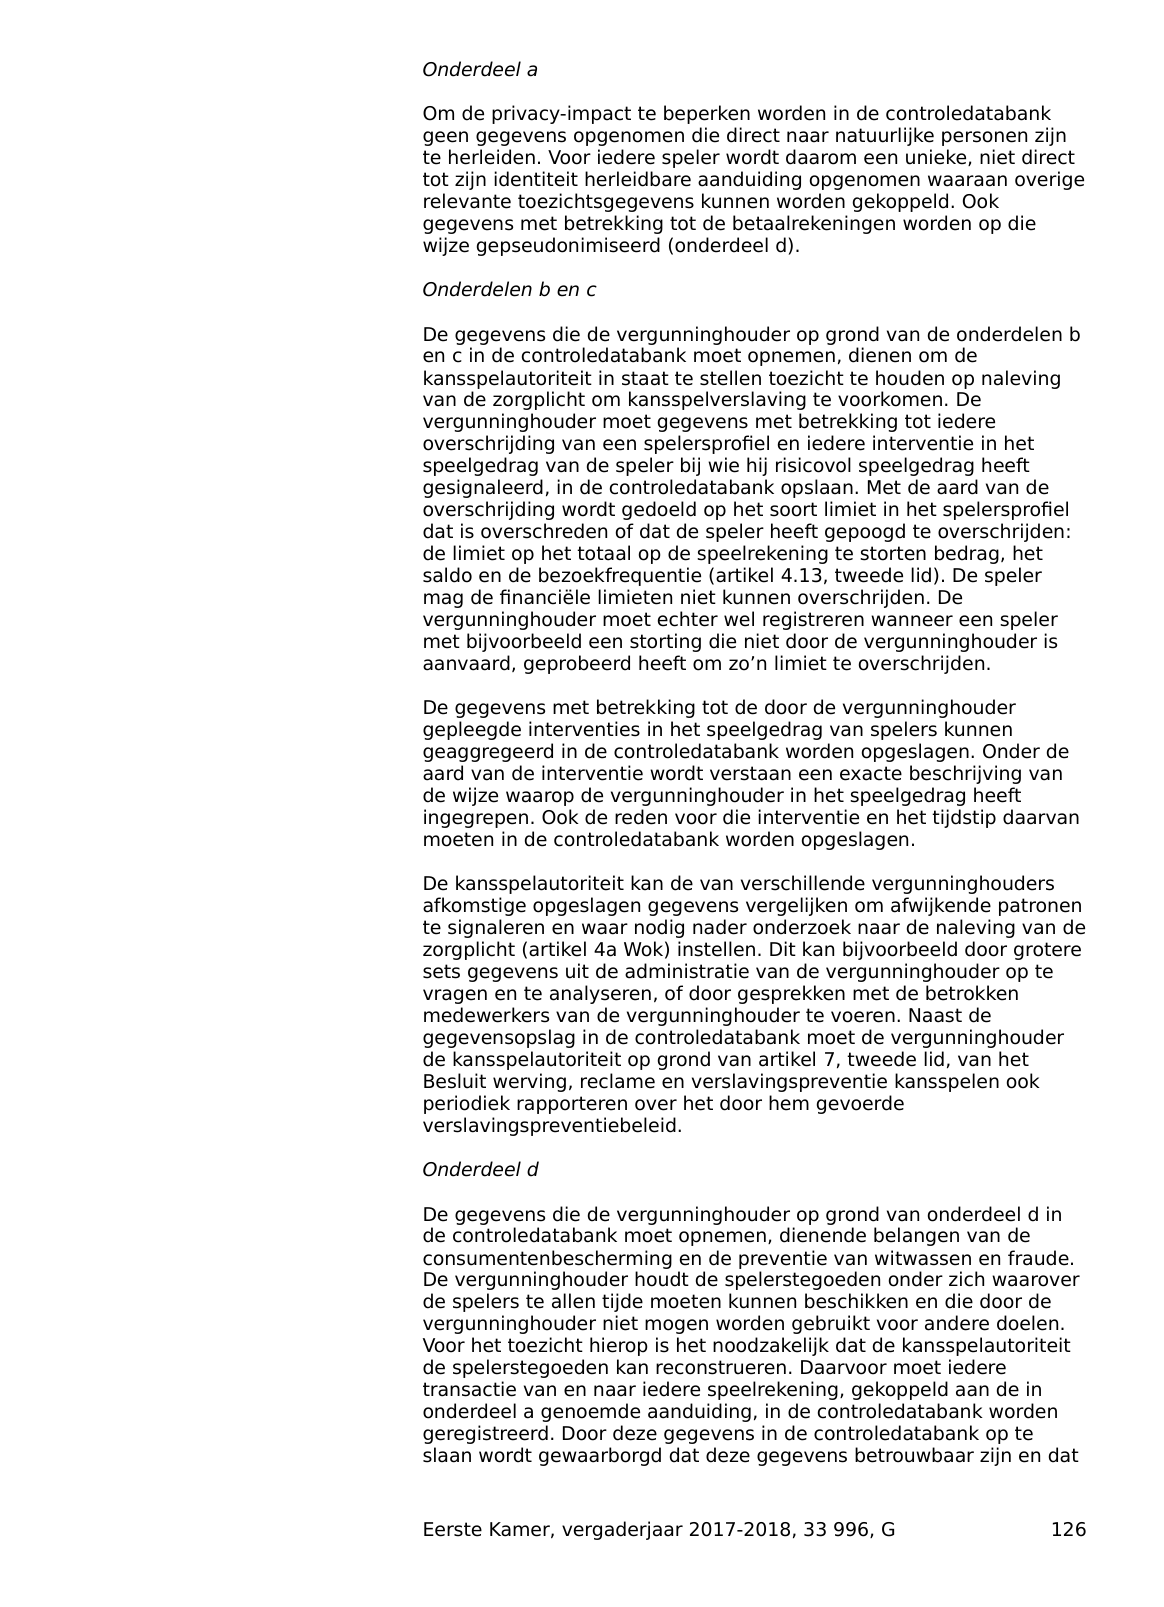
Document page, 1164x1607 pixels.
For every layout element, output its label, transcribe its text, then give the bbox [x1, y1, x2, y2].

subtitle Onderdelen b en c [422, 279, 1087, 301]
text Om de privacy-impact te beperken worden in de controledatabank geen gegevens opgenomen die direct naar natuurlijke personen zijn te herleiden. Voor iedere speler wordt daarom een unieke, niet direct tot zijn identiteit herleidbare aanduiding opgenomen waaraan overige relevante toezichtsgegevens kunnen worden gekoppeld. Ook gegevens met betrekking tot de betaalrekeningen worden op die wijze gepseudonimiseerd (onderdeel d). [422, 103, 1087, 257]
text De gegevens die de vergunninghouder op grond van onderdeel d in de controledatabank moet opnemen, dienende belangen van de consumentenbescherming en de preventie van witwassen en fraude. De vergunninghouder houdt de spelerstegoeden onder zich waarover de spelers te allen tijde moeten kunnen beschikken en die door de vergunninghouder niet mogen worden gebruikt voor andere doelen. Voor het toezicht hierop is het noodzakelijk dat de kansspelautoriteit de spelerstegoeden kan reconstrueren. Daarvoor moet iedere transactie van en naar iedere speelrekening, gekoppeld aan de in onderdeel a genoemde aanduiding, in de controledatabank worden geregistreerd. Door deze gegevens in de controledatabank op te slaan wordt gewaarborgd dat deze gegevens betrouwbaar zijn en dat [422, 1203, 1087, 1467]
subtitle Onderdeel d [422, 1159, 1087, 1181]
subtitle Onderdeel a [422, 59, 1087, 81]
text De gegevens met betrekking tot de door de vergunninghouder gepleegde interventies in het speelgedrag van spelers kunnen geaggregeerd in de controledatabank worden opgeslagen. Onder de aard van de interventie wordt verstaan een exacte beschrijving van de wijze waarop de vergunninghouder in het speelgedrag heeft ingegrepen. Ook de reden voor die interventie en het tijdstip daarvan moeten in de controledatabank worden opgeslagen. [422, 697, 1087, 851]
text De kansspelautoriteit kan de van verschillende vergunninghouders afkomstige opgeslagen gegevens vergelijken om afwijkende patronen te signaleren en waar nodig nader onderzoek naar de naleving van de zorgplicht (artikel 4a Wok) instellen. Dit kan bijvoorbeeld door grotere sets gegevens uit de administratie van de vergunninghouder op te vragen en te analyseren, of door gesprekken met de betrokken medewerkers van de vergunninghouder te voeren. Naast de gegevensopslag in de controledatabank moet de vergunninghouder de kansspelautoriteit op grond van artikel 7, tweede lid, van het Besluit werving, reclame en verslavingspreventie kansspelen ook periodiek rapporteren over het door hem gevoerde verslavingspreventiebeleid. [422, 873, 1087, 1137]
text De gegevens die de vergunninghouder op grond van de onderdelen b en c in de controledatabank moet opnemen, dienen om de kansspelautoriteit in staat te stellen toezicht te houden op naleving van de zorgplicht om kansspelverslaving te voorkomen. De vergunninghouder moet gegevens met betrekking tot iedere overschrijding van een spelersprofiel en iedere interventie in het speelgedrag van de speler bij wie hij risicovol speelgedrag heeft gesignaleerd, in de controledatabank opslaan. Met de aard van de overschrijding wordt gedoeld op het soort limiet in het spelersprofiel dat is overschreden of dat de speler heeft gepoogd te overschrijden: de limiet op het totaal op de speelrekening te storten bedrag, het saldo en de bezoekfrequentie (artikel 4.13, tweede lid). De speler mag de financiële limieten niet kunnen overschrijden. De vergunninghouder moet echter wel registreren wanneer een speler met bijvoorbeeld een storting die niet door de vergunninghouder is aanvaard, geprobeerd heeft om zo’n limiet te overschrijden. [422, 323, 1087, 675]
